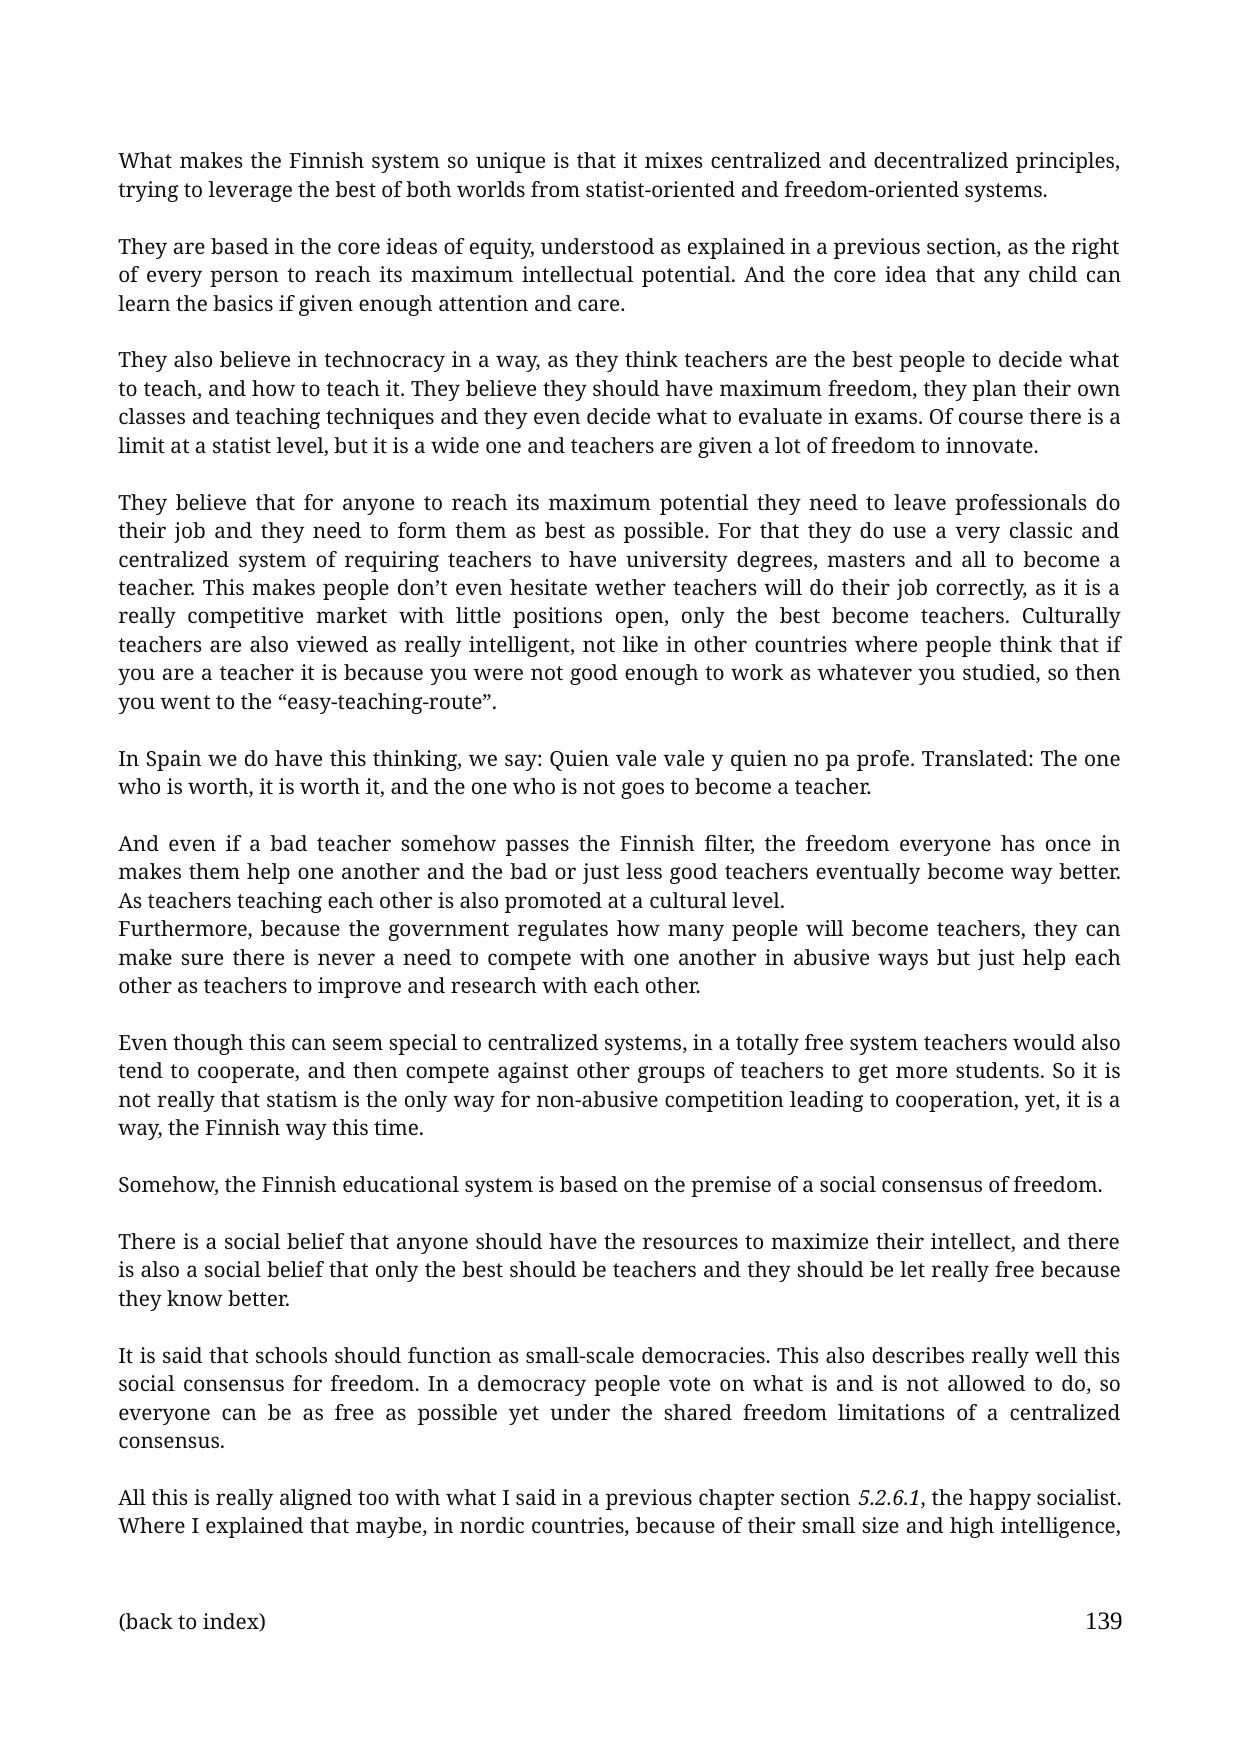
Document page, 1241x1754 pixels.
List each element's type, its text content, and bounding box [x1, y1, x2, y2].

text They believe that for anyone to reach its maximum potential they need to leave professionals do their job and they need to form them as best as possible. For that they do use a very classic and centralized system of requiring teachers to have university degrees, masters and all to become a teacher. This makes people don’t even hesitate wether teachers will do their job correctly, as it is a really competitive market with little positions open, only the best become teachers. Culturally teachers are also viewed as really intelligent, not like in other countries where people think that if you are a teacher it is because you were not good enough to work as whatever you studied, so then you went to the “easy-teaching-route”. [118, 488, 1122, 715]
text There is a social belief that anyone should have the resources to maximize their intellect, and there is also a social belief that only the best should be teachers and they should be let really free because they know better. [118, 1227, 1122, 1312]
text They are based in the core ideas of equity, understood as explained in a previous section, as the right of every person to reach its maximum intellectual potential. And the core idea that any child can learn the basics if given enough attention and care. [118, 232, 1122, 317]
text Somehow, the Finnish educational system is based on the premise of a social consensus of freedom. [118, 1170, 1122, 1199]
text They also believe in technocracy in a way, as they think teachers are the best people to decide what to teach, and how to teach it. They believe they should have maximum freedom, they plan their own classes and teaching techniques and they even decide what to evaluate in exams. Of course there is a limit at a statist level, but it is a wide one and teachers are given a lot of freedom to innovate. [118, 346, 1122, 459]
text And even if a bad teacher somehow passes the Finnish filter, the freedom everyone has once in makes them help one another and the bad or just less good teachers eventually become way better. As teachers teaching each other is also promoted at a cultural level. [118, 829, 1122, 914]
text What makes the Finnish system so unique is that it mixes centralized and decentralized principles, trying to leverage the best of both worlds from statist-oriented and freedom-oriented systems. [118, 147, 1122, 203]
text In Spain we do have this thinking, we say: Quien vale vale y quien no pa profe. Translated: The one who is worth, it is worth it, and the one who is not goes to become a teacher. [118, 744, 1122, 801]
text It is said that schools should function as small-scale democracies. This also describes really well this social consensus for freedom. In a democracy people vote on what is and is not allowed to do, so everyone can be as free as possible yet under the shared freedom limitations of a centralized consensus. [118, 1341, 1122, 1455]
text Furthermore, because the government regulates how many people will become teachers, they can make sure there is never a need to compete with one another in abusive ways but just help each other as teachers to improve and research with each other. [118, 914, 1122, 1000]
text Even though this can seem special to centralized systems, in a totally free system teachers would also tend to cooperate, and then compete against other groups of teachers to get more students. So it is not really that statism is the only way for non-abusive competition leading to cooperation, yet, it is a way, the Finnish way this time. [118, 1028, 1122, 1142]
text All this is really aligned too with what I said in a previous chapter section 5.2.6.1, the happy socialist. Where I explained that maybe, in nordic countries, because of their small size and high intelligence, [118, 1483, 1122, 1540]
